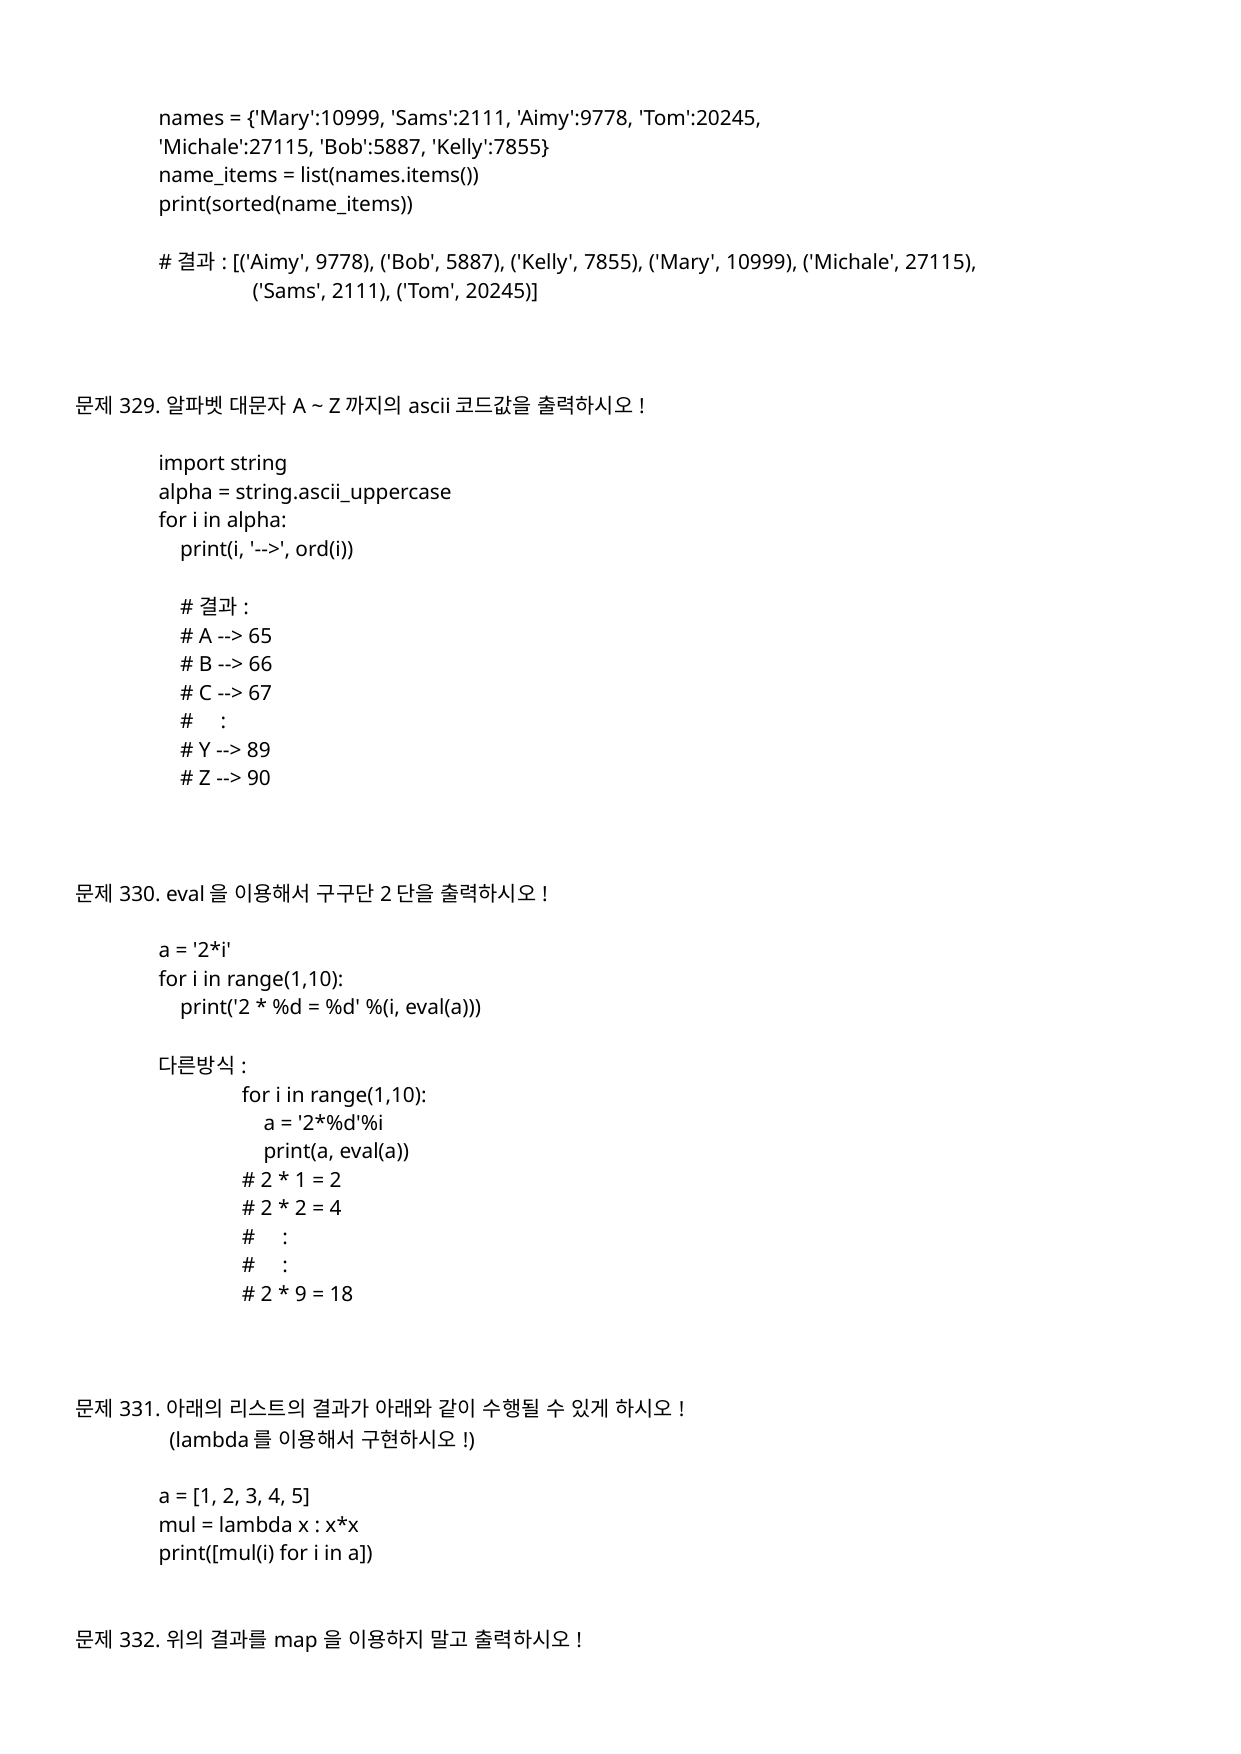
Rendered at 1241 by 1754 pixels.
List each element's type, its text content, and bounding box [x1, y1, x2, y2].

text # : [75, 706, 1165, 735]
text alpha = string.ascii_uppercase [75, 477, 1165, 505]
text # 2 * 2 = 4 [75, 1193, 1165, 1222]
text 'Michale':27115, 'Bob':5887, 'Kelly':7855} [75, 132, 1165, 160]
text # 결과 : [('Aimy', 9778), ('Bob', 5887), ('Kelly', 7855), ('Mary', 10999), ('Michale', 27115), [75, 246, 1165, 276]
text print(i, '-->', ord(i)) [75, 534, 1165, 562]
text ('Sams', 2111), ('Tom', 20245)] [75, 276, 1165, 304]
text 문제 330. eval을 이용해서 구구단 2단을 출력하시오 ! [75, 877, 1165, 907]
text (lambda를 이용해서 구현하시오 !) [75, 1423, 1165, 1453]
text import string [75, 448, 1165, 477]
text 문제 331. 아래의 리스트의 결과가 아래와 같이 수행될 수 있게 하시오 ! [75, 1392, 1165, 1423]
text for i in range(1,10): [75, 964, 1165, 992]
text print('2 * %d = %d' %(i, eval(a))) [75, 992, 1165, 1021]
text # Z --> 90 [75, 763, 1165, 792]
text names = {'Mary':10999, 'Sams':2111, 'Aimy':9778, 'Tom':20245, [75, 103, 1165, 132]
text # : [75, 1222, 1165, 1250]
text print(a, eval(a)) [75, 1137, 1165, 1165]
text for i in alpha: [75, 505, 1165, 534]
text a = '2*%d'%i [75, 1108, 1165, 1137]
text # B --> 66 [75, 649, 1165, 678]
text print(sorted(name_items)) [75, 189, 1165, 217]
text # 2 * 1 = 2 [75, 1165, 1165, 1193]
text name_items = list(names.items()) [75, 160, 1165, 189]
text # A --> 65 [75, 621, 1165, 649]
text 문제 329. 알파벳 대문자 A ~ Z까지의 ascii코드값을 출력하시오 ! [75, 390, 1165, 420]
text # Y --> 89 [75, 735, 1165, 763]
text a = [1, 2, 3, 4, 5] [75, 1482, 1165, 1510]
text 다른방식 : [75, 1049, 1165, 1080]
text print([mul(i) for i in a]) [75, 1538, 1165, 1567]
text # 결과 : [75, 591, 1165, 621]
text # C --> 67 [75, 678, 1165, 706]
text mul = lambda x : x*x [75, 1510, 1165, 1538]
text # : [75, 1250, 1165, 1279]
text for i in range(1,10): [75, 1080, 1165, 1108]
text # 2 * 9 = 18 [75, 1279, 1165, 1307]
text 문제 332. 위의 결과를 map 을 이용하지 말고 출력하시오 ! [75, 1624, 1165, 1654]
text a = '2*i' [75, 936, 1165, 964]
